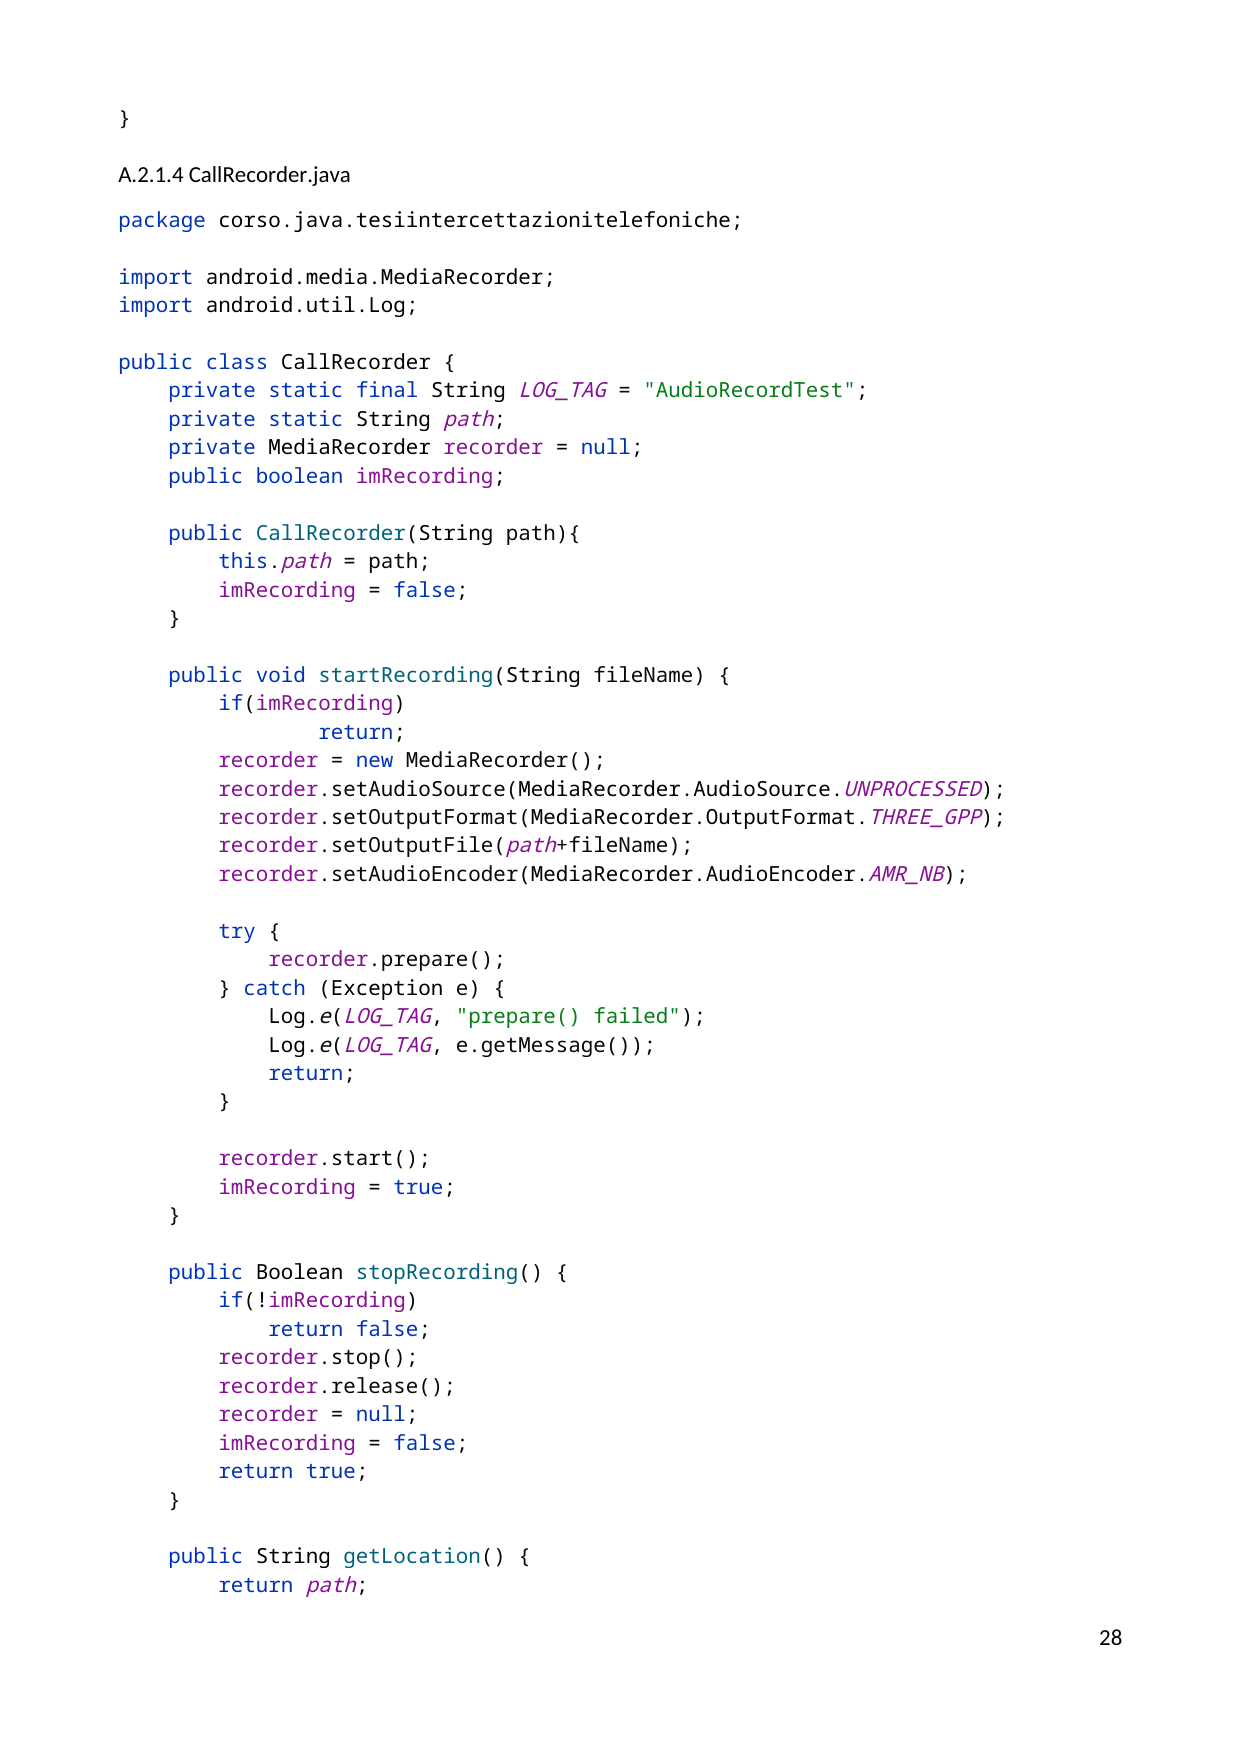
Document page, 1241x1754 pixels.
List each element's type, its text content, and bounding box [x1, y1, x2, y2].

text A.2.1.4 CallRecorder.java [118, 160, 1122, 188]
text package corso.java.tesiintercettazionitelefoniche; import android.media.MediaRecorder; import android.util.Log; public class CallRecorder { private static final String LOG_TAG = "AudioRecordTest"; private static String path; private MediaRecorder recorder = null; public boolean imRecording; public CallRecorder(String path){ this.path = path; imRecording = false; } public void startRecording(String fileName) { if(imRecording) return; recorder = new MediaRecorder(); recorder.setAudioSource(MediaRecorder.AudioSource.UNPROCESSED); recorder.setOutputFormat(MediaRecorder.OutputFormat.THREE_GPP); recorder.setOutputFile(path+fileName); recorder.setAudioEncoder(MediaRecorder.AudioEncoder.AMR_NB); try { recorder.prepare(); } catch (Exception e) { Log.e(LOG_TAG, "prepare() failed"); Log.e(LOG_TAG, e.getMessage()); [118, 205, 1122, 1058]
text return; } recorder.start(); imRecording = true; } public Boolean stopRecording() { if(!imRecording) return false; recorder.stop(); recorder.release(); recorder = null; imRecording = false; return true; } public String getLocation() { return path; [118, 1058, 1122, 1598]
text } [118, 75, 1122, 132]
